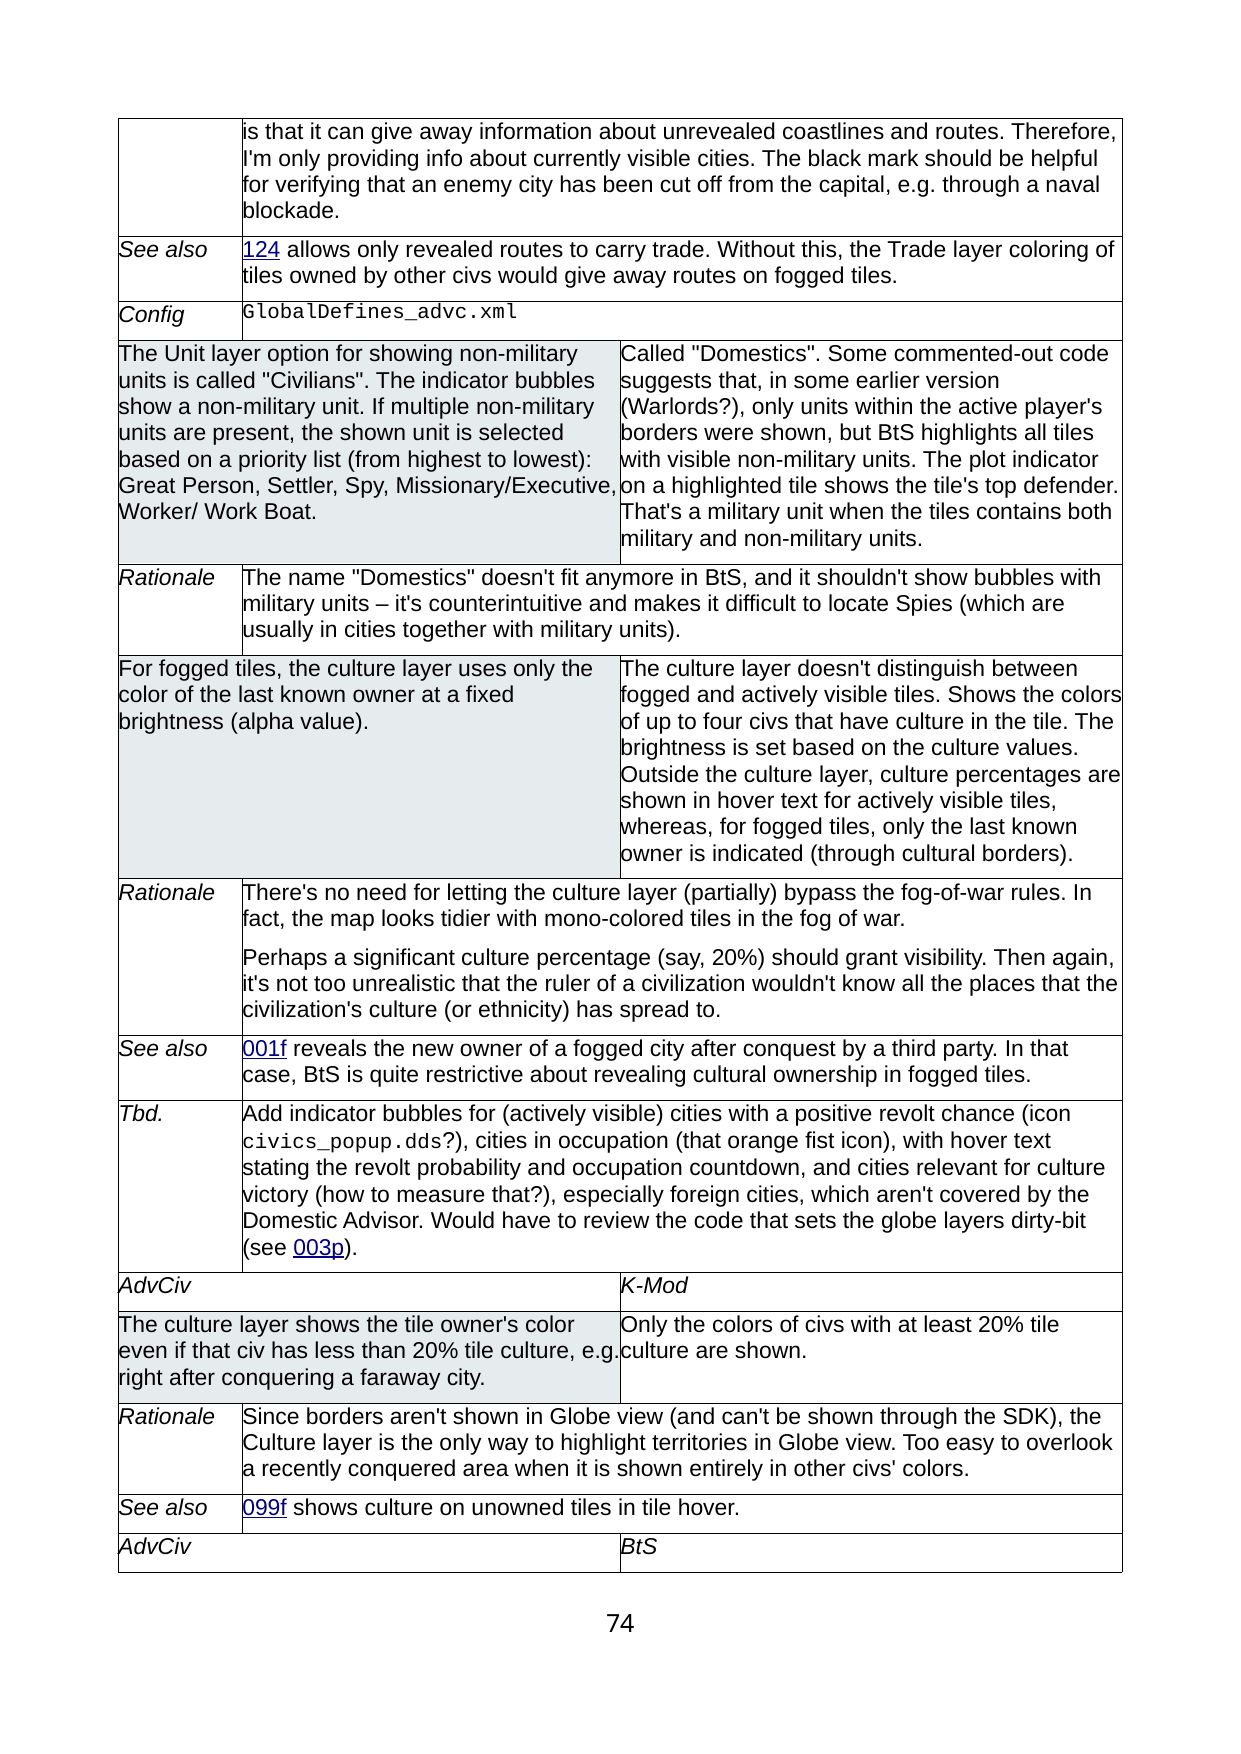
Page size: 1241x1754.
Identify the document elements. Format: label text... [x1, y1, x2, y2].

table_cell For fogged tiles, the culture layer uses only the color of the last known owner at a fixed brightness (alpha value). [119, 656, 620, 878]
table_cell See also [119, 1495, 242, 1533]
table_cell 001f reveals the new owner of a fogged city after conquest by a third party. In that case, BtS is quite restrictive about revealing cultural ownership in fogged tiles. [243, 1036, 1122, 1100]
table_cell Since borders aren't shown in Globe view (and can't be shown through the SDK), the Culture layer is the only way to highlight territories in Globe view. Too easy to overlook a recently conquered area when it is shown entirely in other civs' colors. [243, 1404, 1122, 1494]
table_cell The culture layer doesn't distinguish between fogged and actively visible tiles. Shows the colors of up to four civs that have culture in the tile. The brightness is set based on the culture values. Outside the culture layer, culture percentages are shown in hover text for actively visible tiles, whereas, for fogged tiles, only the last known owner is indicated (through cultural borders). [621, 656, 1122, 878]
table_cell Rationale [119, 1404, 242, 1494]
table_cell Rationale [119, 565, 242, 655]
table_cell Rationale [119, 879, 242, 1035]
table_cell AdvCiv [119, 1273, 620, 1311]
table_cell 124 allows only revealed routes to carry trade. Without this, the Trade layer coloring of tiles owned by other civs would give away routes on fogged tiles. [243, 237, 1122, 301]
table_cell See also [119, 237, 242, 301]
table_cell Add indicator bubbles for (actively visible) cities with a positive revolt chance (icon civics_popup.dds?), cities in occupation (that orange fist icon), with hover text stating the revolt probability and occupation countdown, and cities relevant for culture victory (how to measure that?), especially foreign cities, which aren't covered by the Domestic Advisor. Would have to review the code that sets the globe layers dirty-bit (see 003p). [243, 1101, 1122, 1272]
table_cell 099f shows culture on unowned tiles in tile hover. [243, 1495, 1122, 1533]
table_cell The name "Domestics" doesn't fit anymore in BtS, and it shouldn't show bubbles with military units – it's counterintuitive and makes it difficult to locate Spies (which are usually in cities together with military units). [243, 565, 1122, 655]
table_cell Called "Domestics". Some commented-out code suggests that, in some earlier version (Warlords?), only units within the active player's borders were shown, but BtS highlights all tiles with visible non-military units. The plot indicator on a highlighted tile shows the tile's top defender. That's a military unit when the tiles contains both military and non-military units. [621, 341, 1122, 563]
table_cell The culture layer shows the tile owner's color even if that civ has less than 20% tile culture, e.g. right after conquering a faraway city. [119, 1312, 620, 1403]
table_cell is that it can give away information about unrevealed coastlines and routes. Therefore, I'm only providing info about currently visible cities. The black mark should be helpful for verifying that an enemy city has been cut off from the capital, e.g. through a naval blockade. [243, 119, 1122, 236]
table_cell Tbd. [119, 1101, 242, 1272]
table_cell AdvCiv [119, 1534, 620, 1572]
table_cell GlobalDefines_advc.xml [243, 302, 1122, 340]
table_cell BtS [621, 1534, 1122, 1572]
table_cell See also [119, 1036, 242, 1100]
table_cell K-Mod [621, 1273, 1122, 1311]
table_cell The Unit layer option for showing non-military units is called "Civilians". The indicator bubbles show a non-military unit. If multiple non-military units are present, the shown unit is selected based on a priority list (from highest to lowest): Great Person, Settler, Spy, Missionary/Executive, Worker/ Work Boat. [119, 341, 620, 563]
table_cell There's no need for letting the culture layer (partially) bypass the fog-of-war rules. In fact, the map looks tidier with mono-colored tiles in the fog of war. Perhaps a significant culture percentage (say, 20%) should grant visibility. Then again, it's not too unrealistic that the ruler of a civilization wouldn't know all the places that the civilization's culture (or ethnicity) has spread to. [243, 879, 1122, 1035]
table_cell Only the colors of civs with at least 20% tile culture are shown. [621, 1312, 1122, 1403]
table_cell Config [119, 302, 242, 340]
table_cell [119, 119, 242, 236]
